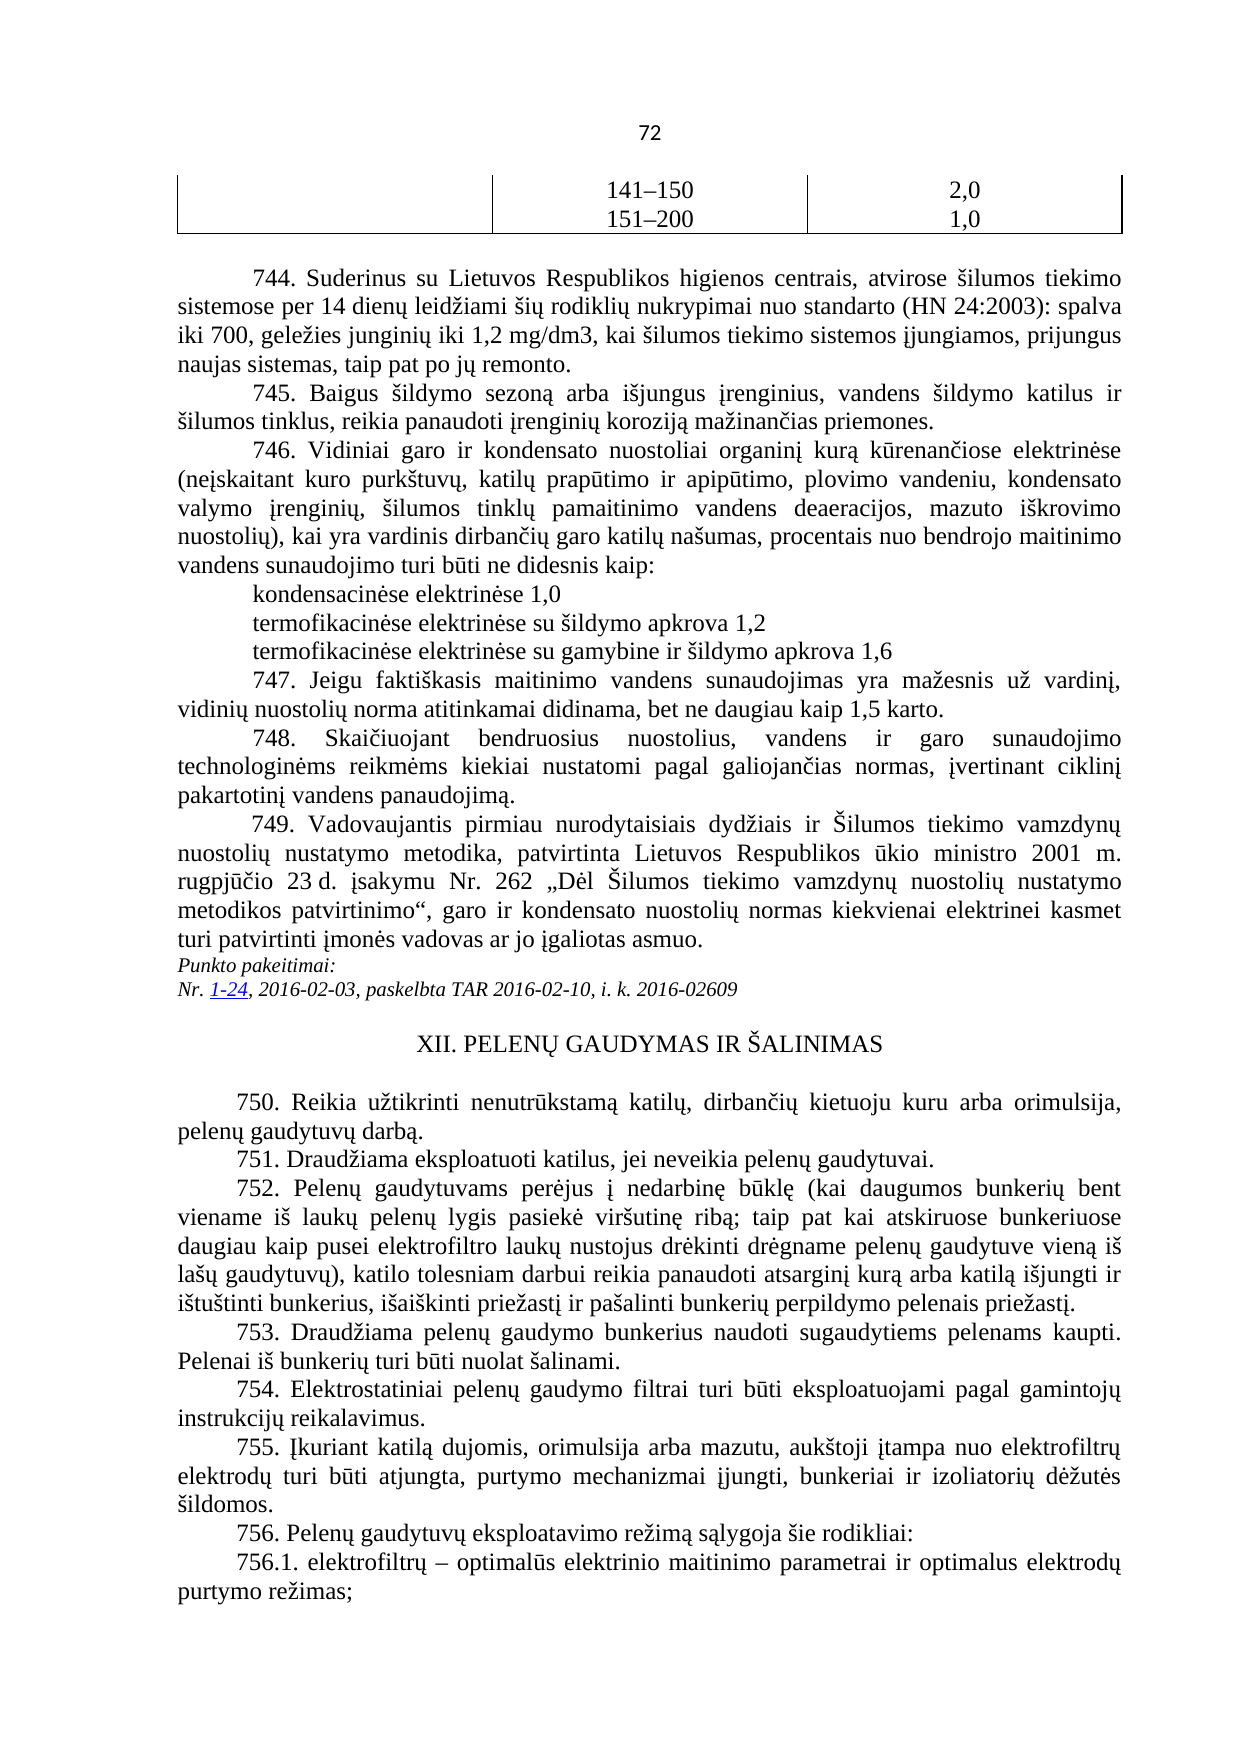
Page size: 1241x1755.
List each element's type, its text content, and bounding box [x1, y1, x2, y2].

text Nr. 1-24, 2016-02-03, paskelbta TAR 2016-02-10, i. k. 2016-02609 [177, 977, 1122, 1001]
table_cell 2,0 [808, 175, 1121, 204]
table_cell [178, 175, 492, 204]
text 748. Skaičiuojant bendruosius nuostolius, vandens ir garo sunaudojimo technologinėms reikmėms kiekiai nustatomi pagal galiojančias normas, įvertinant ciklinį pakartotinį vandens panaudojimą. [177, 723, 1122, 809]
text 745. Baigus šildymo sezoną arba išjungus įrenginius, vandens šildymo katilus ir šilumos tinklus, reikia panaudoti įrenginių koroziją mažinančias priemones. [177, 378, 1122, 435]
text 747. Jeigu faktiškasis maitinimo vandens sunaudojimas yra mažesnis už vardinį, vidinių nuostolių norma atitinkamai didinama, bet ne daugiau kaip 1,5 karto. [177, 665, 1122, 723]
text termofikacinėse elektrinėse su gamybine ir šildymo apkrova 1,6 [177, 636, 1122, 665]
subtitle XII. PELENŲ GAUDYMAS IR ŠALINIMAS [177, 1029, 1122, 1058]
text termofikacinėse elektrinėse su šildymo apkrova 1,2 [177, 608, 1122, 636]
text 751. Draudžiama eksploatuoti katilus, jei neveikia pelenų gaudytuvai. [177, 1144, 1122, 1173]
text 756. Pelenų gaudytuvų eksploatavimo režimą sąlygoja šie rodikliai: [177, 1518, 1122, 1547]
text 749. Vadovaujantis pirmiau nurodytaisiais dydžiais ir Šilumos tiekimo vamzdynų nuostolių nustatymo metodika, patvirtinta Lietuvos Respublikos ūkio ministro 2001 m. rugpjūčio 23 d. įsakymu Nr. 262 „Dėl Šilumos tiekimo vamzdynų nuostolių nustatymo metodikos patvirtinimo“, garo ir kondensato nuostolių normas kiekvienai elektrinei kasmet turi patvirtinti įmonės vadovas ar jo įgaliotas asmuo. [177, 809, 1122, 953]
text 750. Reikia užtikrinti nenutrūkstamą katilų, dirbančių kietuoju kuru arba orimulsija, pelenų gaudytuvų darbą. [177, 1087, 1122, 1144]
table_cell 141–150 [493, 175, 807, 204]
text 752. Pelenų gaudytuvams perėjus į nedarbinę būklę (kai daugumos bunkerių bent viename iš laukų pelenų lygis pasiekė viršutinę ribą; taip pat kai atskiruose bunkeriuose daugiau kaip pusei elektrofiltro laukų nustojus drėkinti drėgname pelenų gaudytuve vieną iš lašų gaudytuvų), katilo tolesniam darbui reikia panaudoti atsarginį kurą arba katilą išjungti ir ištuštinti bunkerius, išaiškinti priežastį ir pašalinti bunkerių perpildymo pelenais priežastį. [177, 1173, 1122, 1317]
text Punkto pakeitimai: [177, 953, 1122, 977]
table_cell [178, 204, 492, 232]
table_cell 1,0 [808, 204, 1121, 232]
text 753. Draudžiama pelenų gaudymo bunkerius naudoti sugaudytiems pelenams kaupti. Pelenai iš bunkerių turi būti nuolat šalinami. [177, 1317, 1122, 1374]
text kondensacinėse elektrinėse 1,0 [177, 579, 1122, 608]
text 744. Suderinus su Lietuvos Respublikos higienos centrais, atvirose šilumos tiekimo sistemose per 14 dienų leidžiami šių rodiklių nukrypimai nuo standarto (HN 24:2003): spalva iki 700, geležies junginių iki 1,2 mg/dm3, kai šilumos tiekimo sistemos įjungiamos, prijungus naujas sistemas, taip pat po jų remonto. [177, 263, 1122, 378]
text 746. Vidiniai garo ir kondensato nuostoliai organinį kurą kūrenančiose elektrinėse (neįskaitant kuro purkštuvų, katilų prapūtimo ir apipūtimo, plovimo vandeniu, kondensato valymo įrenginių, šilumos tinklų pamaitinimo vandens deaeracijos, mazuto iškrovimo nuostolių), kai yra vardinis dirbančių garo katilų našumas, procentais nuo bendrojo maitinimo vandens sunaudojimo turi būti ne didesnis kaip: [177, 435, 1122, 579]
text 754. Elektrostatiniai pelenų gaudymo filtrai turi būti eksploatuojami pagal gamintojų instrukcijų reikalavimus. [177, 1374, 1122, 1432]
table_cell 151–200 [493, 204, 807, 232]
text 755. Įkuriant katilą dujomis, orimulsija arba mazutu, aukštoji įtampa nuo elektrofiltrų elektrodų turi būti atjungta, purtymo mechanizmai įjungti, bunkeriai ir izoliatorių dėžutės šildomos. [177, 1432, 1122, 1518]
text 756.1. elektrofiltrų – optimalūs elektrinio maitinimo parametrai ir optimalus elektrodų purtymo režimas; [177, 1547, 1122, 1604]
